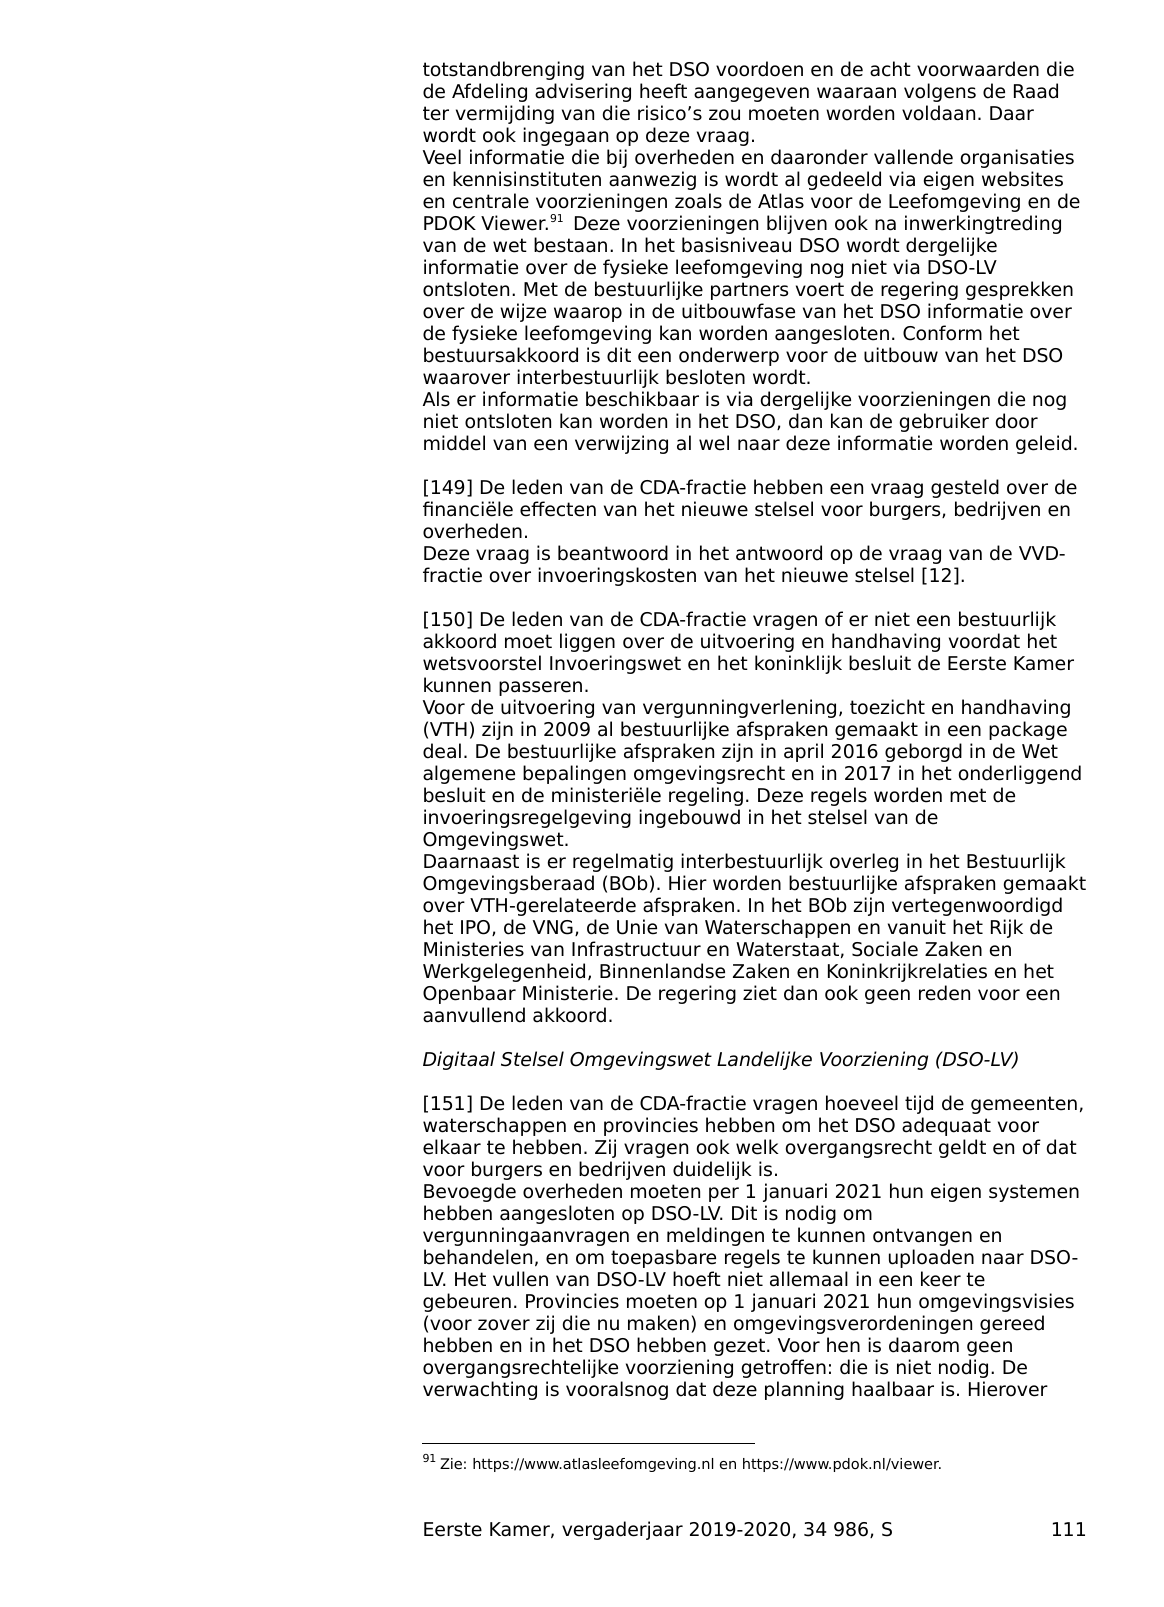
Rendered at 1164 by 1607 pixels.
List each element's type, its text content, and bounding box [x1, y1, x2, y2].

text Daarnaast is er regelmatig interbestuurlijk overleg in het Bestuurlijk Omgevingsberaad (BOb). Hier worden bestuurlijke afspraken gemaakt over VTH-gerelateerde afspraken. In het BOb zijn vertegenwoordigd het IPO, de VNG, de Unie van Waterschappen en vanuit het Rijk de Ministeries van Infrastructuur en Waterstaat, Sociale Zaken en Werkgelegenheid, Binnenlandse Zaken en Koninkrijkrelaties en het Openbaar Ministerie. De regering ziet dan ook geen reden voor een aanvullend akkoord. [422, 851, 1087, 1027]
text totstandbrenging van het DSO voordoen en de acht voorwaarden die de Afdeling advisering heeft aangegeven waaraan volgens de Raad ter vermijding van die risico’s zou moeten worden voldaan. Daar wordt ook ingegaan op deze vraag. [422, 59, 1087, 147]
subtitle Digitaal Stelsel Omgevingswet Landelijke Voorziening (DSO-LV) [422, 1049, 1087, 1071]
text Bevoegde overheden moeten per 1 januari 2021 hun eigen systemen hebben aangesloten op DSO-LV. Dit is nodig om vergunningaanvragen en meldingen te kunnen ontvangen en behandelen, en om toepasbare regels te kunnen uploaden naar DSO-LV. Het vullen van DSO-LV hoeft niet allemaal in een keer te gebeuren. Provincies moeten op 1 januari 2021 hun omgevingsvisies (voor zover zij die nu maken) en omgevingsverordeningen gereed hebben en in het DSO hebben gezet. Voor hen is daarom geen overgangsrechtelijke voorziening getroffen: die is niet nodig. De verwachting is vooralsnog dat deze planning haalbaar is. Hierover [422, 1181, 1087, 1401]
text Deze vraag is beantwoord in het antwoord op de vraag van de VVD-fractie over invoeringskosten van het nieuwe stelsel [12]. [422, 543, 1087, 587]
text Zie: https://www.atlasleefomgeving.nl en https://www.pdok.nl/viewer. [422, 1452, 1087, 1474]
text [151] De leden van de CDA-fractie vragen hoeveel tijd de gemeenten, waterschappen en provincies hebben om het DSO adequaat voor elkaar te hebben. Zij vragen ook welk overgangsrecht geldt en of dat voor burgers en bedrijven duidelijk is. [422, 1093, 1087, 1181]
text Veel informatie die bij overheden en daaronder vallende organisaties en kennisinstituten aanwezig is wordt al gedeeld via eigen websites en centrale voorzieningen zoals de Atlas voor de Leefomgeving en de PDOK Viewer. Deze voorzieningen blijven ook na inwerkingtreding van de wet bestaan. In het basisniveau DSO wordt dergelijke informatie over de fysieke leefomgeving nog niet via DSO-LV ontsloten. Met de bestuurlijke partners voert de regering gesprekken over de wijze waarop in de uitbouwfase van het DSO informatie over de fysieke leefomgeving kan worden aangesloten. Conform het bestuursakkoord is dit een onderwerp voor de uitbouw van het DSO waarover interbestuurlijk besloten wordt. [422, 147, 1087, 389]
text Voor de uitvoering van vergunningverlening, toezicht en handhaving (VTH) zijn in 2009 al bestuurlijke afspraken gemaakt in een package deal. De bestuurlijke afspraken zijn in april 2016 geborgd in de Wet algemene bepalingen omgevingsrecht en in 2017 in het onderliggend besluit en de ministeriële regeling. Deze regels worden met de invoeringsregelgeving ingebouwd in het stelsel van de Omgevingswet. [422, 697, 1087, 851]
text Als er informatie beschikbaar is via dergelijke voorzieningen die nog niet ontsloten kan worden in het DSO, dan kan de gebruiker door middel van een verwijzing al wel naar deze informatie worden geleid. [422, 389, 1087, 455]
text [150] De leden van de CDA-fractie vragen of er niet een bestuurlijk akkoord moet liggen over de uitvoering en handhaving voordat het wetsvoorstel Invoeringswet en het koninklijk besluit de Eerste Kamer kunnen passeren. [422, 609, 1087, 697]
text [149] De leden van de CDA-fractie hebben een vraag gesteld over de financiële effecten van het nieuwe stelsel voor burgers, bedrijven en overheden. [422, 477, 1087, 543]
